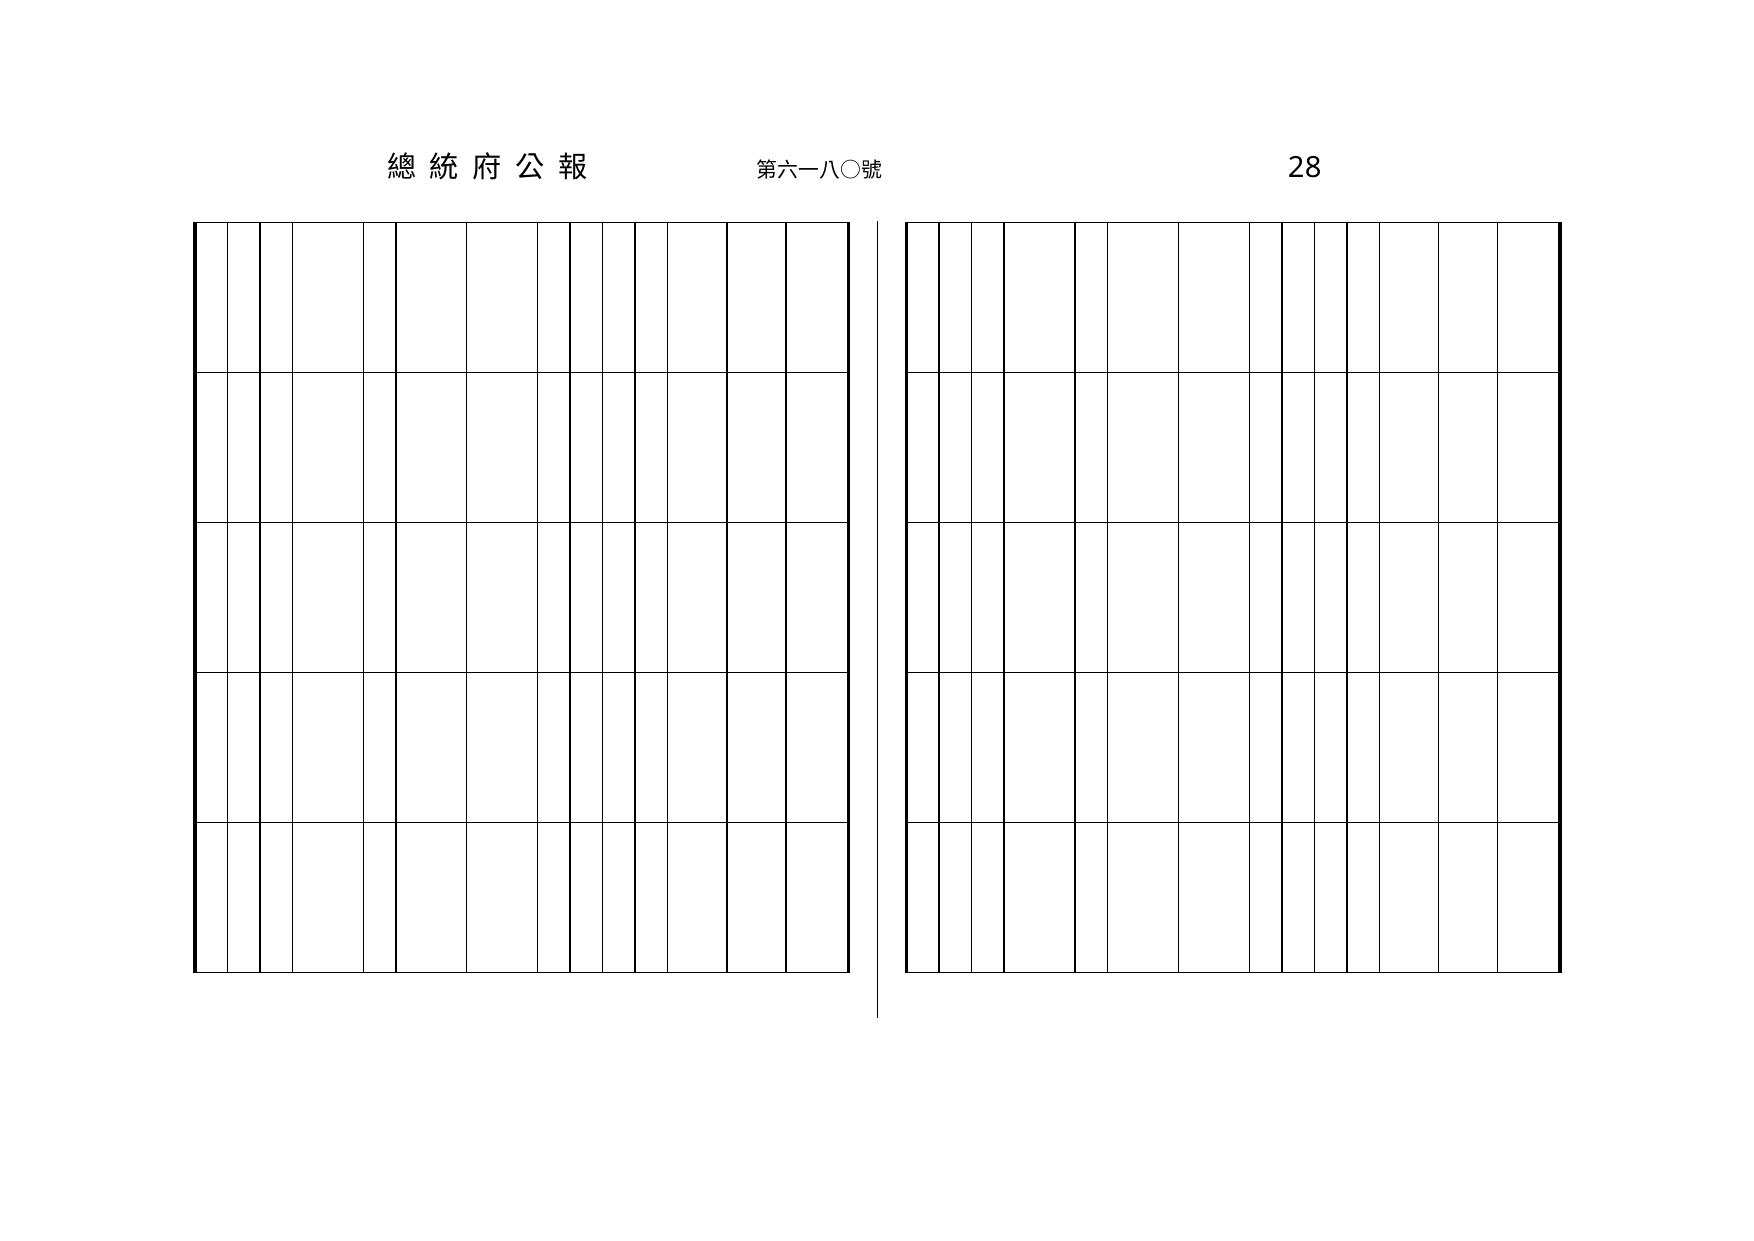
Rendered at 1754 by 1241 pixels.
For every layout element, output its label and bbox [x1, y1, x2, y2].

table_cell [1108, 673, 1131, 822]
table_cell [697, 673, 726, 822]
table_cell [972, 523, 1003, 672]
table_cell [514, 523, 537, 672]
table_cell [756, 223, 785, 372]
table_header [1283, 223, 1314, 372]
table_cell [603, 373, 634, 522]
table_cell [467, 373, 490, 522]
table_cell [636, 823, 667, 972]
table_cell [940, 523, 971, 672]
table_cell [467, 673, 490, 822]
table_cell [261, 673, 292, 822]
table_cell [1076, 373, 1107, 522]
table_cell [1527, 823, 1558, 972]
table_cell [603, 523, 634, 672]
table_header [1498, 223, 1527, 372]
table_cell [1155, 373, 1178, 522]
table_cell [1131, 523, 1155, 672]
table_cell [1005, 673, 1028, 822]
table_cell [340, 823, 363, 972]
table_cell [668, 373, 697, 522]
table_cell [1131, 673, 1155, 822]
table_cell [940, 373, 971, 522]
table_cell [816, 673, 847, 822]
table_cell [697, 223, 726, 372]
table_cell [1226, 673, 1249, 822]
table_cell [364, 223, 395, 372]
table_cell [571, 673, 602, 822]
table_cell [1051, 523, 1074, 672]
table_cell [1076, 523, 1107, 672]
table_cell [197, 523, 227, 672]
table_cell [1527, 523, 1558, 672]
table_cell [364, 523, 395, 672]
table_cell [908, 673, 938, 822]
table_cell [571, 523, 602, 672]
table_cell [443, 523, 466, 672]
table_cell [490, 373, 514, 522]
table_header [1005, 223, 1028, 372]
table_cell [197, 823, 227, 972]
table_cell [636, 223, 667, 372]
table_cell [908, 823, 938, 972]
table_header [972, 223, 1003, 372]
table_cell [1527, 373, 1558, 522]
table_cell [1076, 673, 1107, 822]
table_header [1202, 223, 1226, 372]
table_cell [1131, 373, 1155, 522]
table_cell [1315, 823, 1346, 972]
table_cell [668, 673, 697, 822]
table_cell [467, 523, 490, 672]
table_cell [1155, 673, 1178, 822]
table_cell [1348, 373, 1379, 522]
table_cell [1155, 523, 1178, 672]
table_cell [228, 373, 259, 522]
table_cell [1498, 373, 1527, 522]
table_cell [1108, 373, 1131, 522]
table_cell [514, 823, 537, 972]
table_cell [316, 373, 339, 522]
table_cell [1179, 823, 1202, 972]
table_cell [1380, 823, 1409, 972]
table_cell [316, 823, 339, 972]
table_cell [787, 673, 816, 822]
table_cell [1005, 823, 1028, 972]
table_cell [1380, 523, 1409, 672]
table_cell [1250, 373, 1281, 522]
table_cell [1439, 823, 1468, 972]
table_cell [419, 523, 443, 672]
table_cell [668, 523, 697, 672]
table_cell [603, 673, 634, 822]
table_cell [816, 223, 847, 372]
table_cell [603, 823, 634, 972]
table_header [1250, 223, 1281, 372]
table_cell [1076, 823, 1107, 972]
table_cell [1250, 673, 1281, 822]
table_cell [697, 823, 726, 972]
table_cell [443, 673, 466, 822]
table_cell [228, 823, 259, 972]
table_cell [603, 223, 634, 372]
table_cell [261, 523, 292, 672]
table_cell [1380, 673, 1409, 822]
table_cell [1348, 523, 1379, 672]
table_cell [397, 673, 419, 822]
table_cell [571, 823, 602, 972]
table_cell [972, 823, 1003, 972]
table_cell [1283, 823, 1314, 972]
table_header [1076, 223, 1107, 372]
table_cell [1202, 673, 1226, 822]
table_cell [972, 673, 1003, 822]
table_cell [1226, 523, 1249, 672]
table_header [1131, 223, 1155, 372]
table_cell [397, 823, 419, 972]
table_cell [940, 673, 971, 822]
table_cell [443, 223, 466, 372]
table_cell [1051, 823, 1074, 972]
table_cell [1028, 823, 1051, 972]
table_cell [728, 373, 756, 522]
table_cell [787, 523, 816, 672]
table_cell [1468, 673, 1497, 822]
table_cell [467, 823, 490, 972]
table_cell [419, 673, 443, 822]
table_cell [261, 823, 292, 972]
table_cell [697, 373, 726, 522]
table_cell [1439, 523, 1468, 672]
table_cell [787, 223, 816, 372]
table_cell [668, 223, 697, 372]
table_cell [364, 823, 395, 972]
table_header [1315, 223, 1346, 372]
table_cell [1498, 823, 1527, 972]
table_cell [728, 823, 756, 972]
table_cell [1179, 523, 1202, 672]
table_cell [1439, 373, 1468, 522]
table_cell [293, 673, 316, 822]
table_cell [538, 523, 569, 672]
table_cell [1498, 673, 1527, 822]
table_cell [571, 373, 602, 522]
table_cell [316, 523, 339, 672]
table_cell [490, 523, 514, 672]
table_cell [228, 223, 259, 372]
table_cell [364, 373, 395, 522]
table_cell [728, 223, 756, 372]
table_cell [340, 523, 363, 672]
table_cell [293, 373, 316, 522]
table_cell [1380, 373, 1409, 522]
table_header [1028, 223, 1051, 372]
table_cell [787, 373, 816, 522]
table_cell [397, 223, 419, 372]
table_cell [490, 673, 514, 822]
table_cell [697, 523, 726, 672]
table_cell [1202, 823, 1226, 972]
table_cell [728, 523, 756, 672]
table_cell [1028, 673, 1051, 822]
table_cell [514, 673, 537, 822]
table_cell [293, 523, 316, 672]
table_cell [1348, 673, 1379, 822]
table_cell [908, 373, 938, 522]
table_cell [419, 223, 443, 372]
table_cell [816, 823, 847, 972]
table_cell [1051, 673, 1074, 822]
table_cell [636, 373, 667, 522]
table_cell [1179, 673, 1202, 822]
table_cell [1179, 373, 1202, 522]
table_header [1179, 223, 1202, 372]
table_cell [1527, 673, 1558, 822]
table_cell [1202, 373, 1226, 522]
table_header [1439, 223, 1468, 372]
table_cell [316, 223, 339, 372]
table_cell [1409, 373, 1438, 522]
table_cell [1028, 373, 1051, 522]
table_cell [940, 823, 971, 972]
table_cell [340, 373, 363, 522]
table_header [1051, 223, 1074, 372]
table_cell [1315, 373, 1346, 522]
table_cell [1498, 523, 1527, 672]
table_cell [293, 823, 316, 972]
table_cell [1250, 523, 1281, 672]
table_cell [1005, 523, 1028, 672]
table_cell [1283, 373, 1314, 522]
table_header [908, 223, 938, 372]
table_cell [756, 523, 785, 672]
table_cell [787, 823, 816, 972]
table_cell [514, 373, 537, 522]
table_cell [636, 673, 667, 822]
table_cell [419, 373, 443, 522]
table_cell [490, 823, 514, 972]
table_cell [293, 223, 316, 372]
table_cell [816, 523, 847, 672]
table_cell [668, 823, 697, 972]
table_cell [816, 373, 847, 522]
table_cell [1468, 523, 1497, 672]
table_cell [316, 673, 339, 822]
table_cell [1468, 373, 1497, 522]
table_cell [756, 823, 785, 972]
table_cell [1409, 823, 1438, 972]
table_cell [1409, 523, 1438, 672]
table_cell [261, 373, 292, 522]
table_cell [261, 223, 292, 372]
table_cell [443, 823, 466, 972]
table_cell [1226, 823, 1249, 972]
table_cell [636, 523, 667, 672]
table_cell [756, 673, 785, 822]
table_cell [397, 523, 419, 672]
table_header [940, 223, 971, 372]
table_cell [1155, 823, 1178, 972]
table_cell [538, 223, 569, 372]
table_cell [571, 223, 602, 372]
table_cell [538, 823, 569, 972]
table_cell [1108, 523, 1131, 672]
table_cell [1005, 373, 1028, 522]
table_cell [397, 373, 419, 522]
table_cell [1283, 523, 1314, 672]
table_cell [1250, 823, 1281, 972]
table_cell [467, 223, 490, 372]
table_cell [728, 673, 756, 822]
table_cell [340, 673, 363, 822]
table_cell [972, 373, 1003, 522]
table_cell [1051, 373, 1074, 522]
table_cell [1409, 673, 1438, 822]
table_header [1348, 223, 1379, 372]
table_cell [340, 223, 363, 372]
table_cell [1439, 673, 1468, 822]
table_header [1409, 223, 1438, 372]
table_cell [1028, 523, 1051, 672]
table_cell [1108, 823, 1131, 972]
table_cell [490, 223, 514, 372]
table_header [1527, 223, 1558, 372]
table_cell [1348, 823, 1379, 972]
table_header [1155, 223, 1178, 372]
table_cell [1283, 673, 1314, 822]
table_cell [1226, 373, 1249, 522]
table_header [1380, 223, 1409, 372]
table_cell [228, 673, 259, 822]
table_cell [756, 373, 785, 522]
table_header [1468, 223, 1497, 372]
table_cell [1202, 523, 1226, 672]
table_cell [908, 523, 938, 672]
table_cell [1315, 673, 1346, 822]
table_cell [443, 373, 466, 522]
table_header [1226, 223, 1249, 372]
table_cell [197, 373, 227, 522]
table_cell [514, 223, 537, 372]
table_cell [364, 673, 395, 822]
table_cell [1131, 823, 1155, 972]
table_cell [1315, 523, 1346, 672]
table_header [1108, 223, 1131, 372]
table_cell [419, 823, 443, 972]
table_cell [197, 673, 227, 822]
table_cell [538, 373, 569, 522]
table_cell [197, 223, 227, 372]
table_cell [538, 673, 569, 822]
table_cell [1468, 823, 1497, 972]
table_cell [228, 523, 259, 672]
